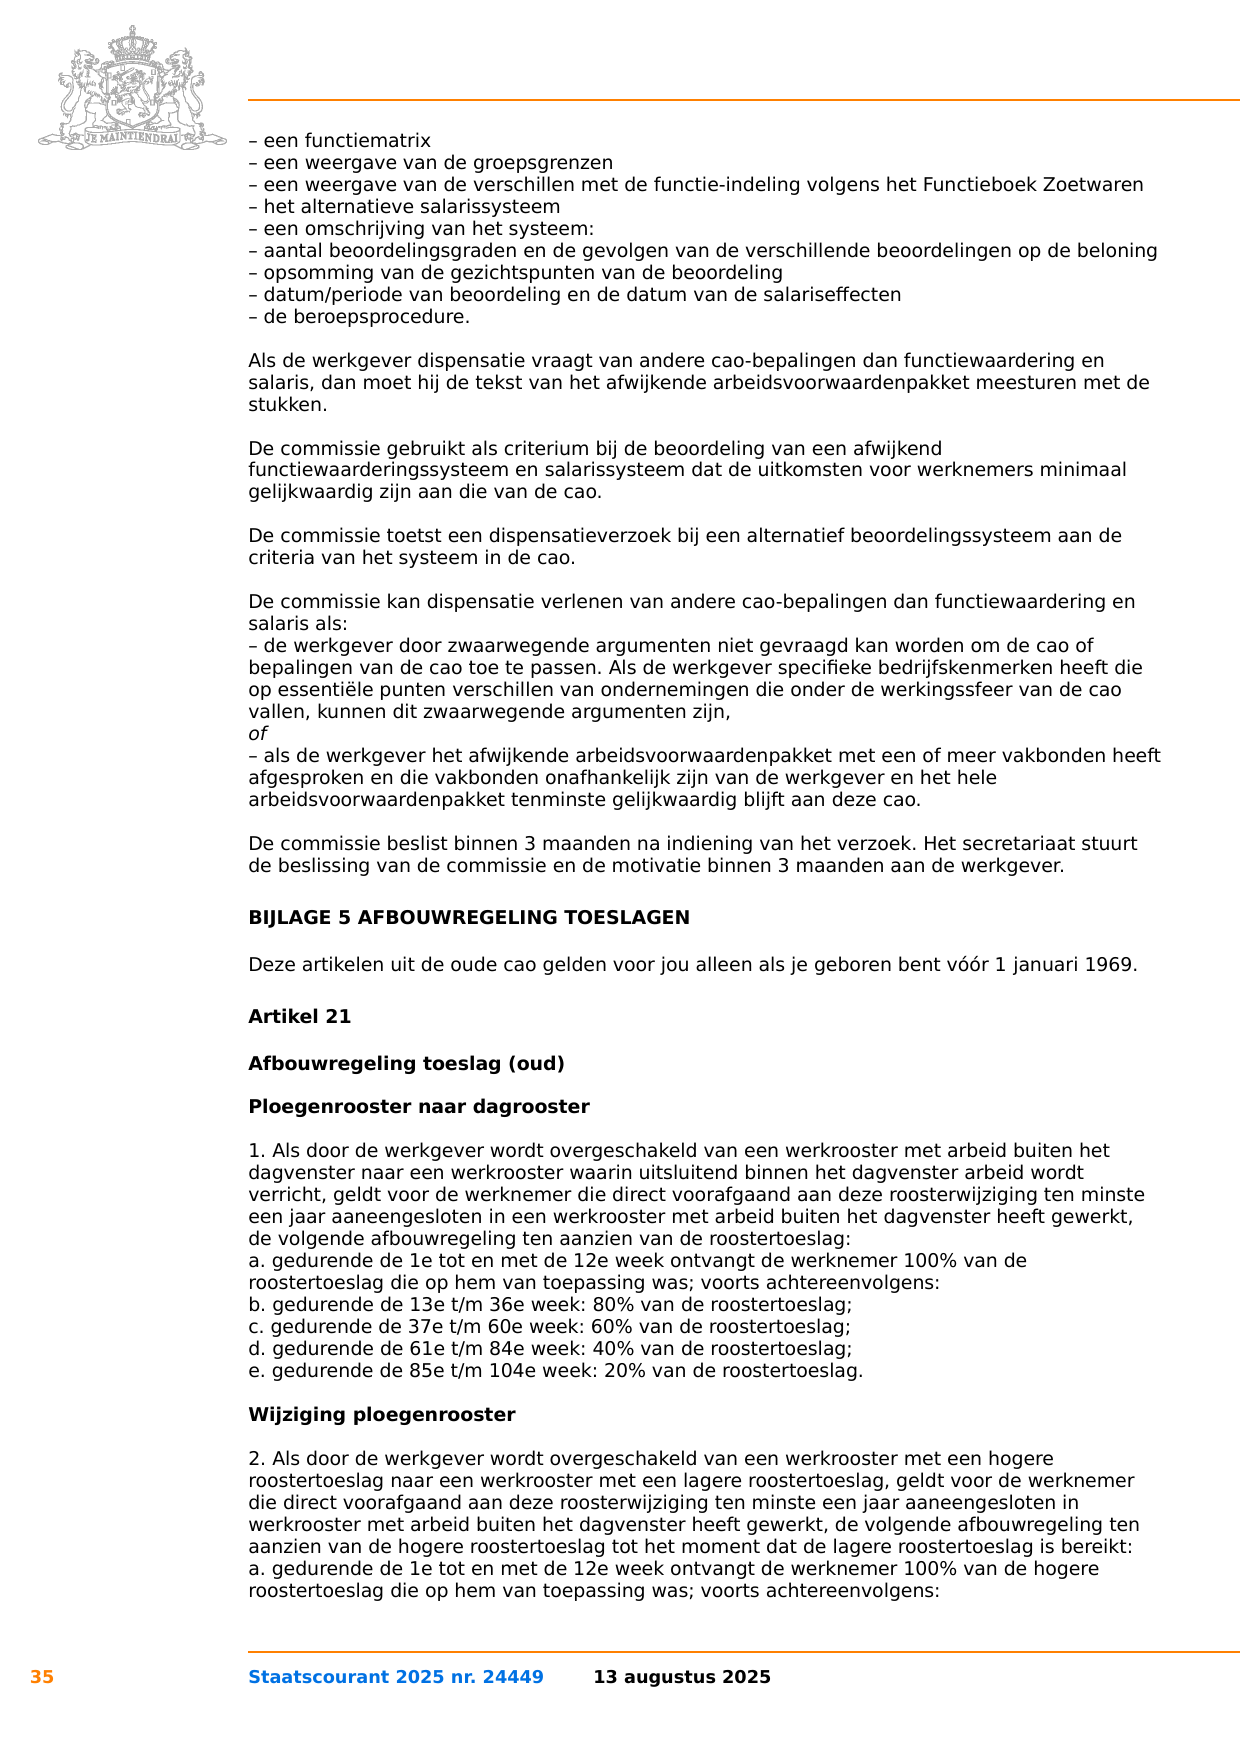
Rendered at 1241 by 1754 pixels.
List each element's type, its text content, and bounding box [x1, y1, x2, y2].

text a. gedurende de 1e tot en met de 12e week ontvangt de werknemer 100% van de roostertoeslag die op hem van toepassing was; voorts achtereenvolgens: [248, 1250, 1163, 1294]
text – datum/periode van beoordeling en de datum van de salariseffecten [248, 284, 1163, 306]
text – aantal beoordelingsgraden en de gevolgen van de verschillende beoordelingen op de beloning [248, 240, 1163, 262]
text Deze artikelen uit de oude cao gelden voor jou alleen als je geboren bent vóór 1 januari 1969. [248, 954, 1163, 976]
text De commissie gebruikt als criterium bij de beoordeling van een afwijkend functiewaarderingssysteem en salarissysteem dat de uitkomsten voor werknemers minimaal gelijkwaardig zijn aan die van de cao. [248, 437, 1163, 503]
text – als de werkgever het afwijkende arbeidsvoorwaardenpakket met een of meer vakbonden heeft afgesproken en die vakbonden onafhankelijk zijn van de werkgever en het hele arbeidsvoorwaardenpakket tenminste gelijkwaardig blijft aan deze cao. [248, 745, 1163, 811]
text Als de werkgever dispensatie vraagt van andere cao-bepalingen dan functiewaardering en salaris, dan moet hij de tekst van het afwijkende arbeidsvoorwaardenpakket meesturen met de stukken. [248, 349, 1163, 416]
text d. gedurende de 61e t/m 84e week: 40% van de roostertoeslag; [248, 1338, 1163, 1360]
subtitle Afbouwregeling toeslag (oud) [248, 1053, 1163, 1074]
text of [248, 723, 1163, 745]
subtitle BIJLAGE 5 AFBOUWREGELING TOESLAGEN [248, 907, 1163, 929]
text c. gedurende de 37e t/m 60e week: 60% van de roostertoeslag; [248, 1316, 1163, 1338]
text – een omschrijving van het systeem: [248, 218, 1163, 240]
text – de beroepsprocedure. [248, 306, 1163, 328]
text – de werkgever door zwaarwegende argumenten niet gevraagd kan worden om de cao of bepalingen van de cao toe te passen. Als de werkgever specifieke bedrijfskenmerken heeft die op essentiële punten verschillen van ondernemingen die onder de werkingssfeer van de cao vallen, kunnen dit zwaarwegende argumenten zijn, [248, 635, 1163, 723]
subtitle Wijziging ploegenrooster [248, 1404, 1163, 1426]
text – opsomming van de gezichtspunten van de beoordeling [248, 262, 1163, 284]
text a. gedurende de 1e tot en met de 12e week ontvangt de werknemer 100% van de hogere roostertoeslag die op hem van toepassing was; voorts achtereenvolgens: [248, 1558, 1163, 1602]
picture [38, 25, 227, 150]
text De commissie kan dispensatie verlenen van andere cao-bepalingen dan functiewaardering en salaris als: [248, 591, 1163, 635]
subtitle Ploegenrooster naar dagrooster [248, 1096, 1163, 1118]
text – een weergave van de verschillen met de functie-indeling volgens het Functieboek Zoetwaren [248, 174, 1163, 196]
text De commissie beslist binnen 3 maanden na indiening van het verzoek. Het secretariaat stuurt de beslissing van de commissie en de motivatie binnen 3 maanden aan de werkgever. [248, 833, 1163, 877]
text – een weergave van de groepsgrenzen [248, 152, 1163, 174]
text – het alternatieve salarissysteem [248, 196, 1163, 218]
text b. gedurende de 13e t/m 36e week: 80% van de roostertoeslag; [248, 1294, 1163, 1316]
text 1. Als door de werkgever wordt overgeschakeld van een werkrooster met arbeid buiten het dagvenster naar een werkrooster waarin uitsluitend binnen het dagvenster arbeid wordt verricht, geldt voor de werknemer die direct voorafgaand aan deze roosterwijziging ten minste een jaar aaneengesloten in een werkrooster met arbeid buiten het dagvenster heeft gewerkt, de volgende afbouwregeling ten aanzien van de roostertoeslag: [248, 1140, 1163, 1250]
text De commissie toetst een dispensatieverzoek bij een alternatief beoordelingssysteem aan de criteria van het systeem in de cao. [248, 525, 1163, 569]
text – een functiematrix [248, 130, 1163, 152]
text 2. Als door de werkgever wordt overgeschakeld van een werkrooster met een hogere roostertoeslag naar een werkrooster met een lagere roostertoeslag, geldt voor de werknemer die direct voorafgaand aan deze roosterwijziging ten minste een jaar aaneengesloten in werkrooster met arbeid buiten het dagvenster heeft gewerkt, de volgende afbouwregeling ten aanzien van de hogere roostertoeslag tot het moment dat de lagere roostertoeslag is bereikt: [248, 1448, 1163, 1558]
text e. gedurende de 85e t/m 104e week: 20% van de roostertoeslag. [248, 1360, 1163, 1382]
subtitle Artikel 21 [248, 1006, 1163, 1028]
